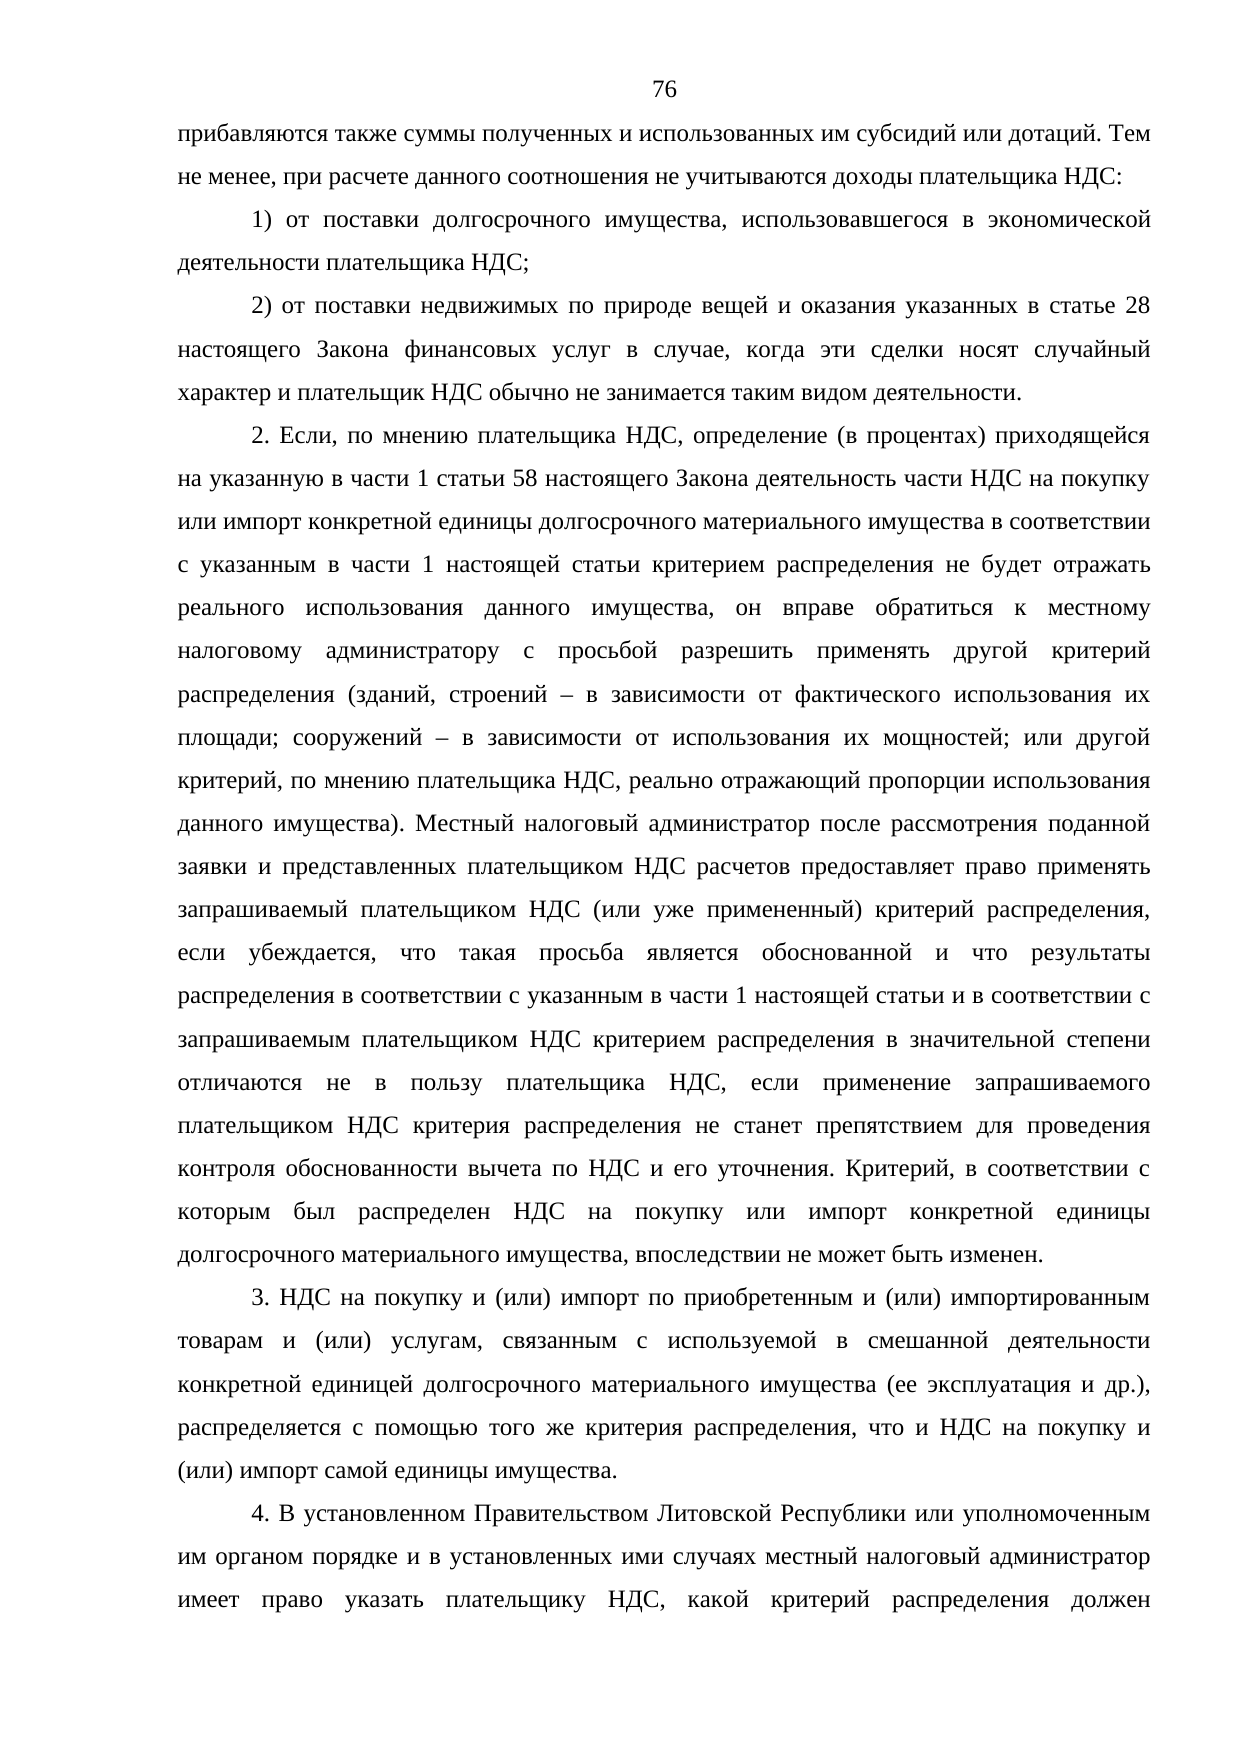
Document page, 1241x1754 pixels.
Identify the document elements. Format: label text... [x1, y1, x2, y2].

text 2) от поставки недвижимых по природе вещей и оказания указанных в статье 28 настоящего Закона финансовых услуг в случае, когда эти сделки носят случайный характер и плательщик НДС обычно не занимается таким видом деятельности. [177, 291, 1152, 406]
text 4. В установленном Правительством Литовской Республики или уполномоченным им органом порядке и в установленных ими случаях местный налоговый администратор имеет право указать плательщику НДС, какой критерий распределения должен [177, 1498, 1152, 1613]
text 2. Если, по мнению плательщика НДС, определение (в процентах) приходящейся на указанную в части 1 статьи 58 настоящего Закона деятельность части НДС на покупку или импорт конкретной единицы долгосрочного материального имущества в соответствии с указанным в части 1 настоящей статьи критерием распределения не будет отражать реального использования данного имущества, он вправе обратиться к местному налоговому администратору с просьбой разрешить применять другой критерий распределения (зданий, строений – в зависимости от фактического использования их площади; сооружений – в зависимости от использования их мощностей; или другой критерий, по мнению плательщика НДС, реально отражающий пропорции использования данного имущества). Местный налоговый администратор после рассмотрения поданной заявки и представленных плательщиком НДС расчетов предоставляет право применять запрашиваемый плательщиком НДС (или уже примененный) критерий распределения, если убеждается, что такая просьба является обоснованной и что результаты распределения в соответствии с указанным в части 1 настоящей статьи и в соответствии с запрашиваемым плательщиком НДС критерием распределения в значительной степени отличаются не в пользу плательщика НДС, если применение запрашиваемого плательщиком НДС критерия распределения не станет препятствием для проведения контроля обоснованности вычета по НДС и его уточнения. Критерий, в соответствии с которым был распределен НДС на покупку или импорт конкретной единицы долгосрочного материального имущества, впоследствии не может быть изменен. [177, 420, 1152, 1268]
text 3. НДС на покупку и (или) импорт по приобретенным и (или) импортированным товарам и (или) услугам, связанным с используемой в смешанной деятельности конкретной единицей долгосрочного материального имущества (ее эксплуатация и др.), распределяется с помощью того же критерия распределения, что и НДС на покупку и (или) импорт самой единицы имущества. [177, 1282, 1152, 1484]
text прибавляются также суммы полученных и использованных им субсидий или дотаций. Тем не менее, при расчете данного соотношения не учитываются доходы плательщика НДС: [177, 118, 1152, 190]
text 1) от поставки долгосрочного имущества, использовавшегося в экономической деятельности плательщика НДС; [177, 204, 1152, 276]
